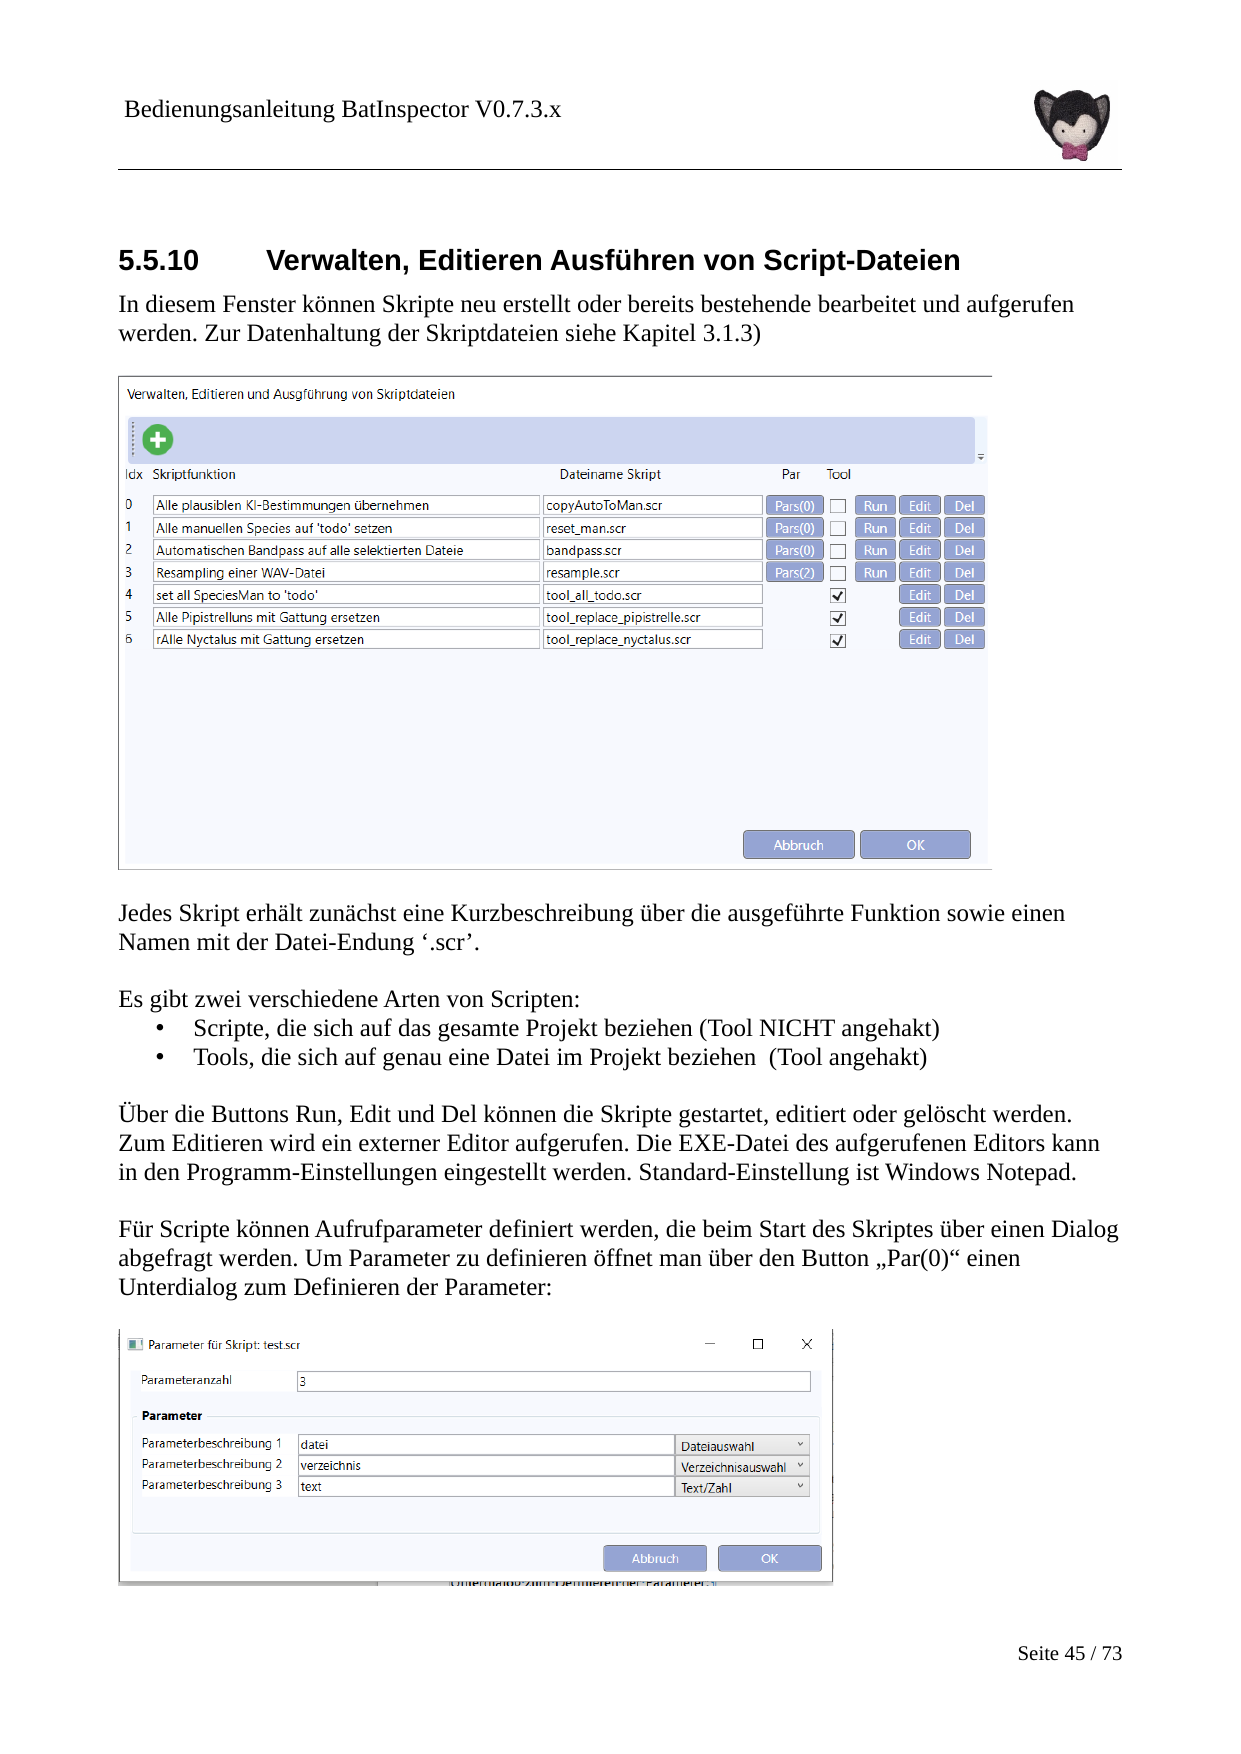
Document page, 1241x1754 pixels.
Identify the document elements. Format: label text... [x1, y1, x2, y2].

text Zum Editieren wird ein externer Editor aufgerufen. Die EXE-Datei des aufgerufenen Editors kann in den Programm-Einstellungen eingestellt werden. Standard-Einstellung ist Windows Notepad. [118, 1128, 1122, 1186]
subtitle Verwalten, Editieren Ausführen von Script-Dateien [118, 243, 1122, 276]
text In diesem Fenster können Skripte neu erstellt oder bereits bestehende bearbeitet und aufgerufen werden. Zur Datenhaltung der Skriptdateien siehe Kapitel 3.1.3) [118, 289, 1122, 346]
text Für Scripte können Aufrufparameter definiert werden, die beim Start des Skriptes über einen Dialog abgefragt werden. Um Parameter zu definieren öffnet man über den Button „Par(0)“ einen Unterdialog zum Definieren der Parameter: [118, 1214, 1122, 1301]
text Jedes Skript erhält zunächst eine Kurzbeschreibung über die ausgeführte Funktion sowie einen Namen mit der Datei-Endung ‘.scr’. [118, 898, 1122, 956]
text Es gibt zwei verschiedene Arten von Scripten: [118, 984, 1122, 1013]
picture [1030, 80, 1119, 169]
list Scripte, die sich auf das gesamte Projekt beziehen (Tool NICHT angehakt) [156, 1013, 1122, 1042]
text Über die Buttons Run, Edit und Del können die Skripte gestartet, editiert oder gelöscht werden. [118, 1099, 1122, 1128]
picture [118, 1329, 834, 1586]
list Tools, die sich auf genau eine Datei im Projekt beziehen (Tool angehakt) [156, 1042, 1122, 1071]
picture [118, 375, 993, 870]
